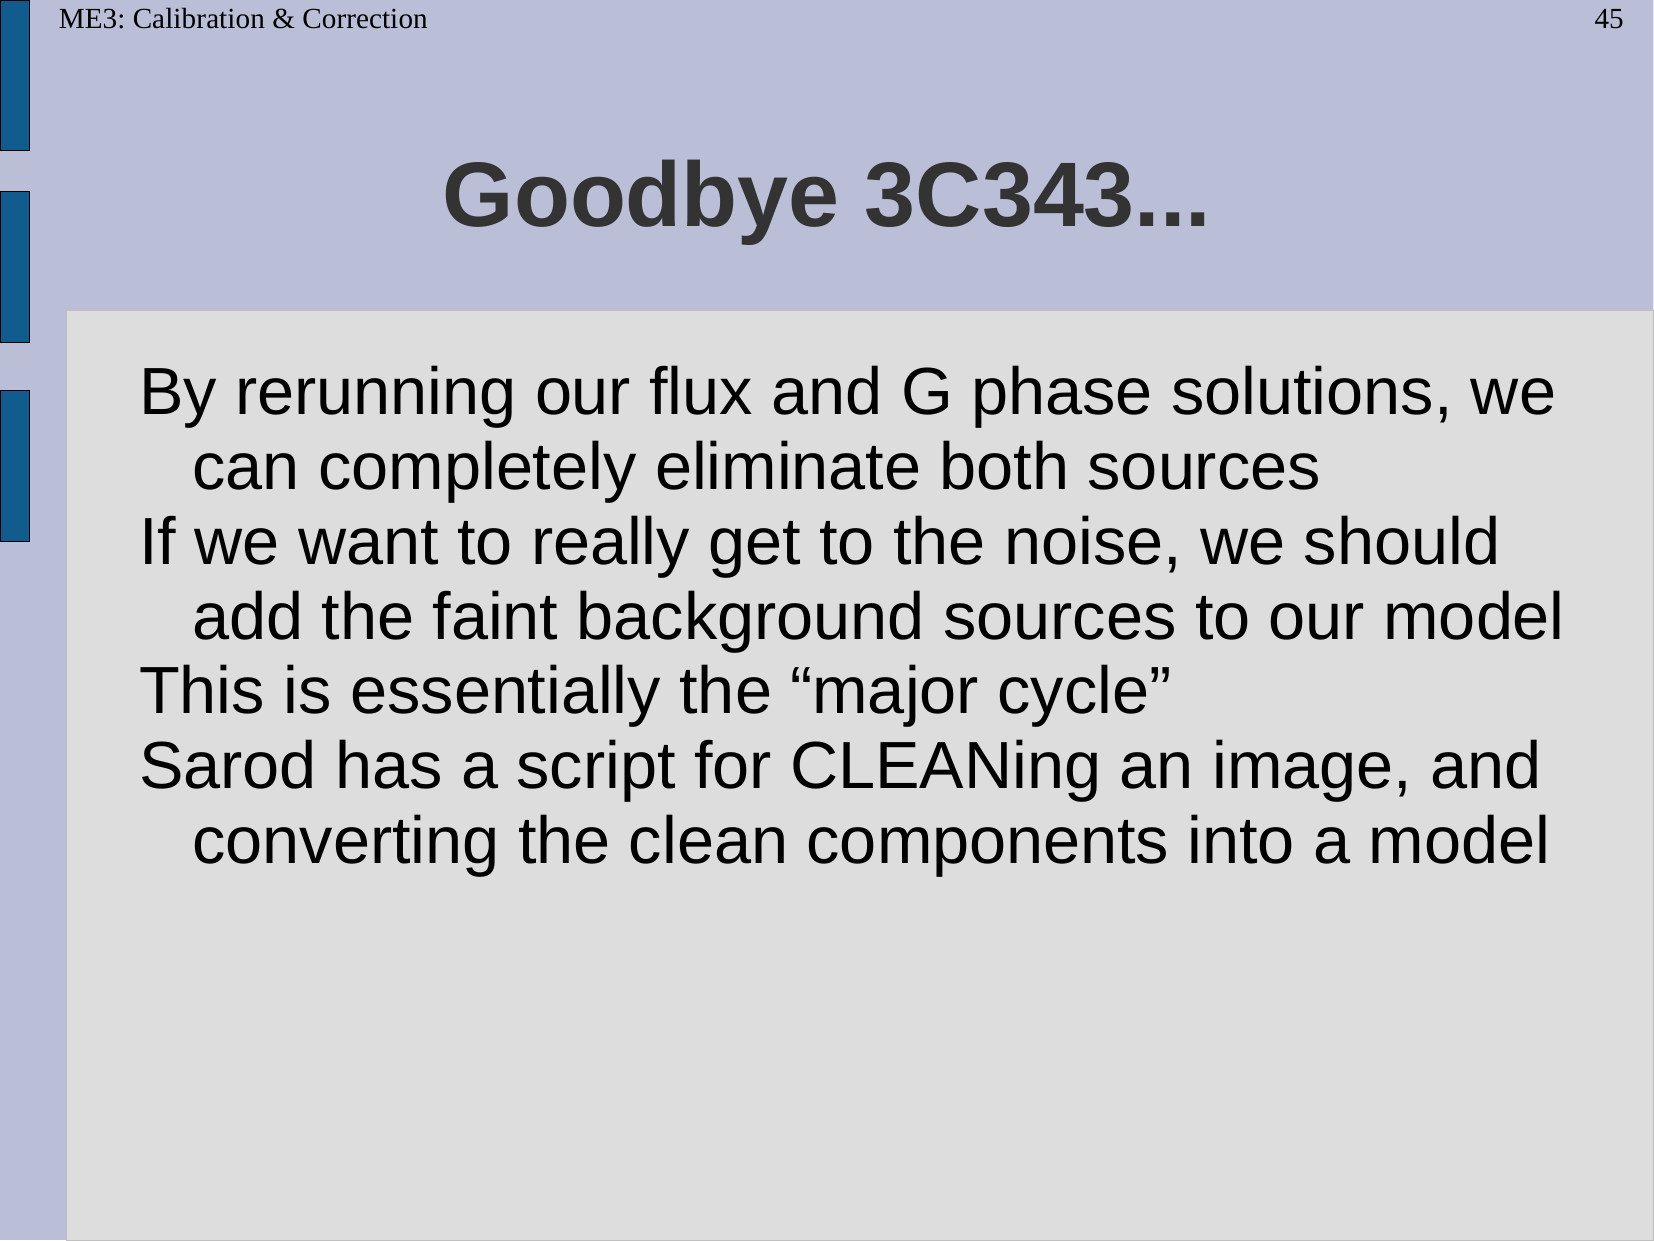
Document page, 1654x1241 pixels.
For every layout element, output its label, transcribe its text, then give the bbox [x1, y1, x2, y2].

list By rerunning our flux and G phase solutions, we can completely eliminate both sources If we want to really get to the noise, we should add the faint background sources to our model This is essentially the “major cycle” Sarod has a script for CLEANing an image, and converting the clean components into a model [121, 354, 1595, 1055]
title Goodbye 3C343... [121, 98, 1534, 291]
